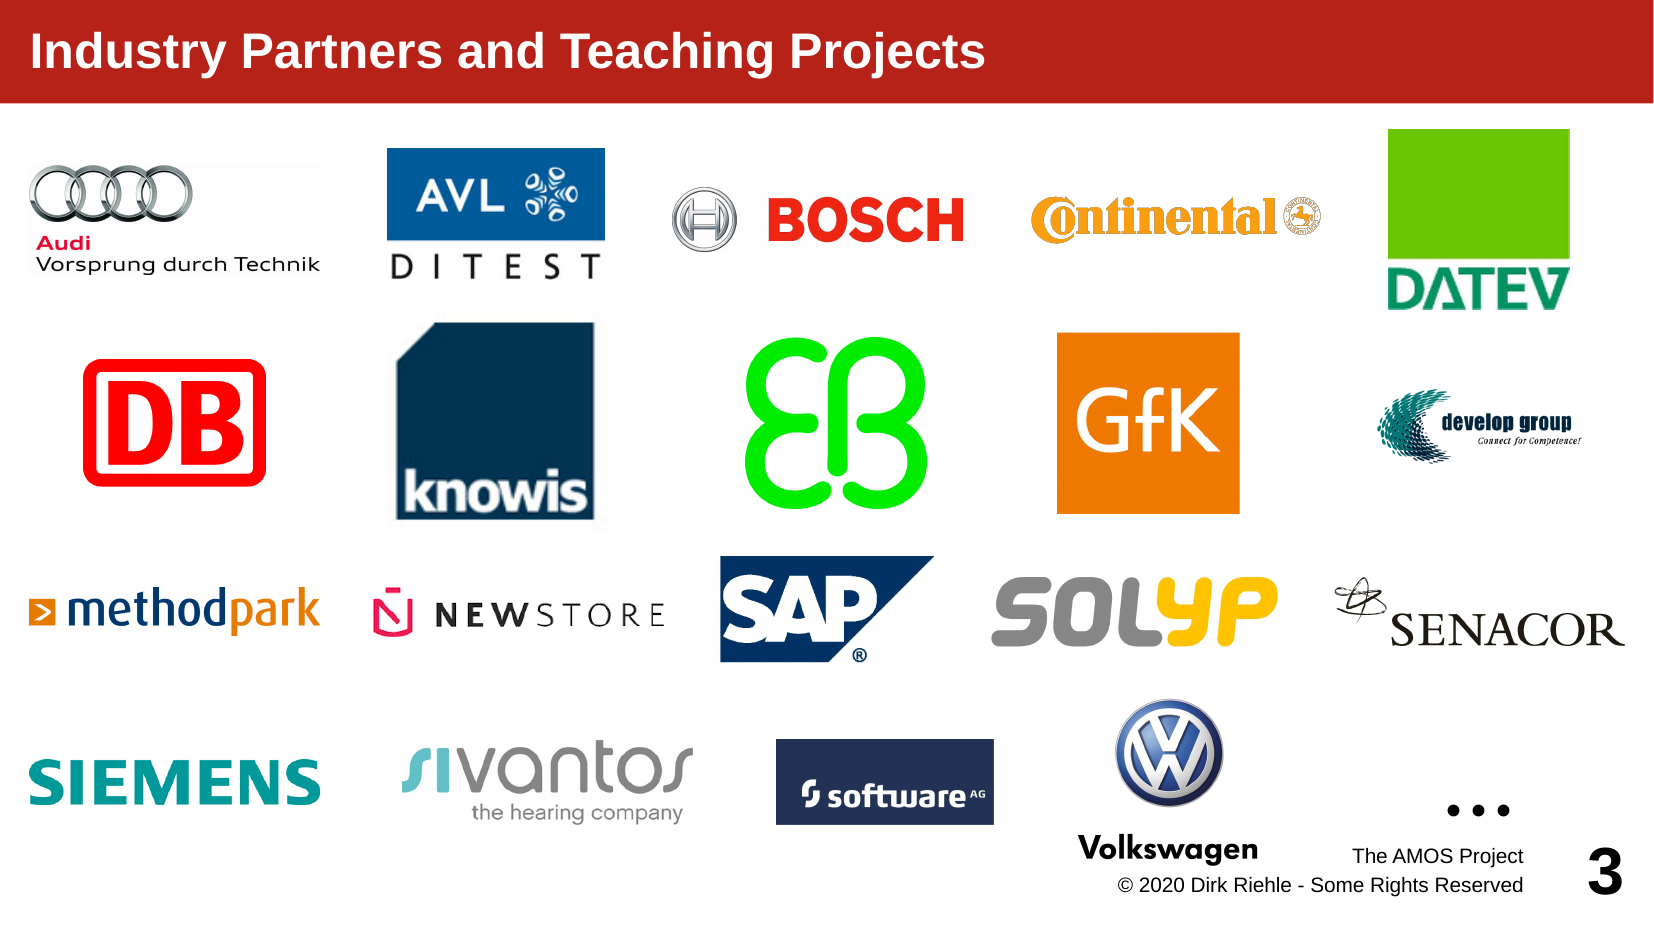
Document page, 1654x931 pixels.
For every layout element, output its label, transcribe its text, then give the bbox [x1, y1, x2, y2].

picture [83, 359, 266, 487]
picture [387, 148, 605, 292]
picture [1057, 332, 1240, 514]
title Industry Partners and Teaching Projects [0, 0, 1654, 104]
text_box ... [1341, 691, 1617, 873]
picture [776, 739, 994, 826]
picture [1030, 195, 1321, 244]
picture [402, 740, 693, 825]
picture [29, 587, 320, 636]
picture [1370, 371, 1588, 481]
picture [29, 165, 320, 275]
picture [1334, 577, 1625, 646]
picture [29, 759, 320, 806]
picture [1076, 698, 1258, 866]
picture [1388, 129, 1570, 310]
picture [373, 587, 664, 637]
picture [745, 337, 927, 509]
picture [989, 575, 1280, 649]
picture [718, 548, 936, 676]
picture [672, 187, 963, 253]
picture [389, 312, 608, 531]
